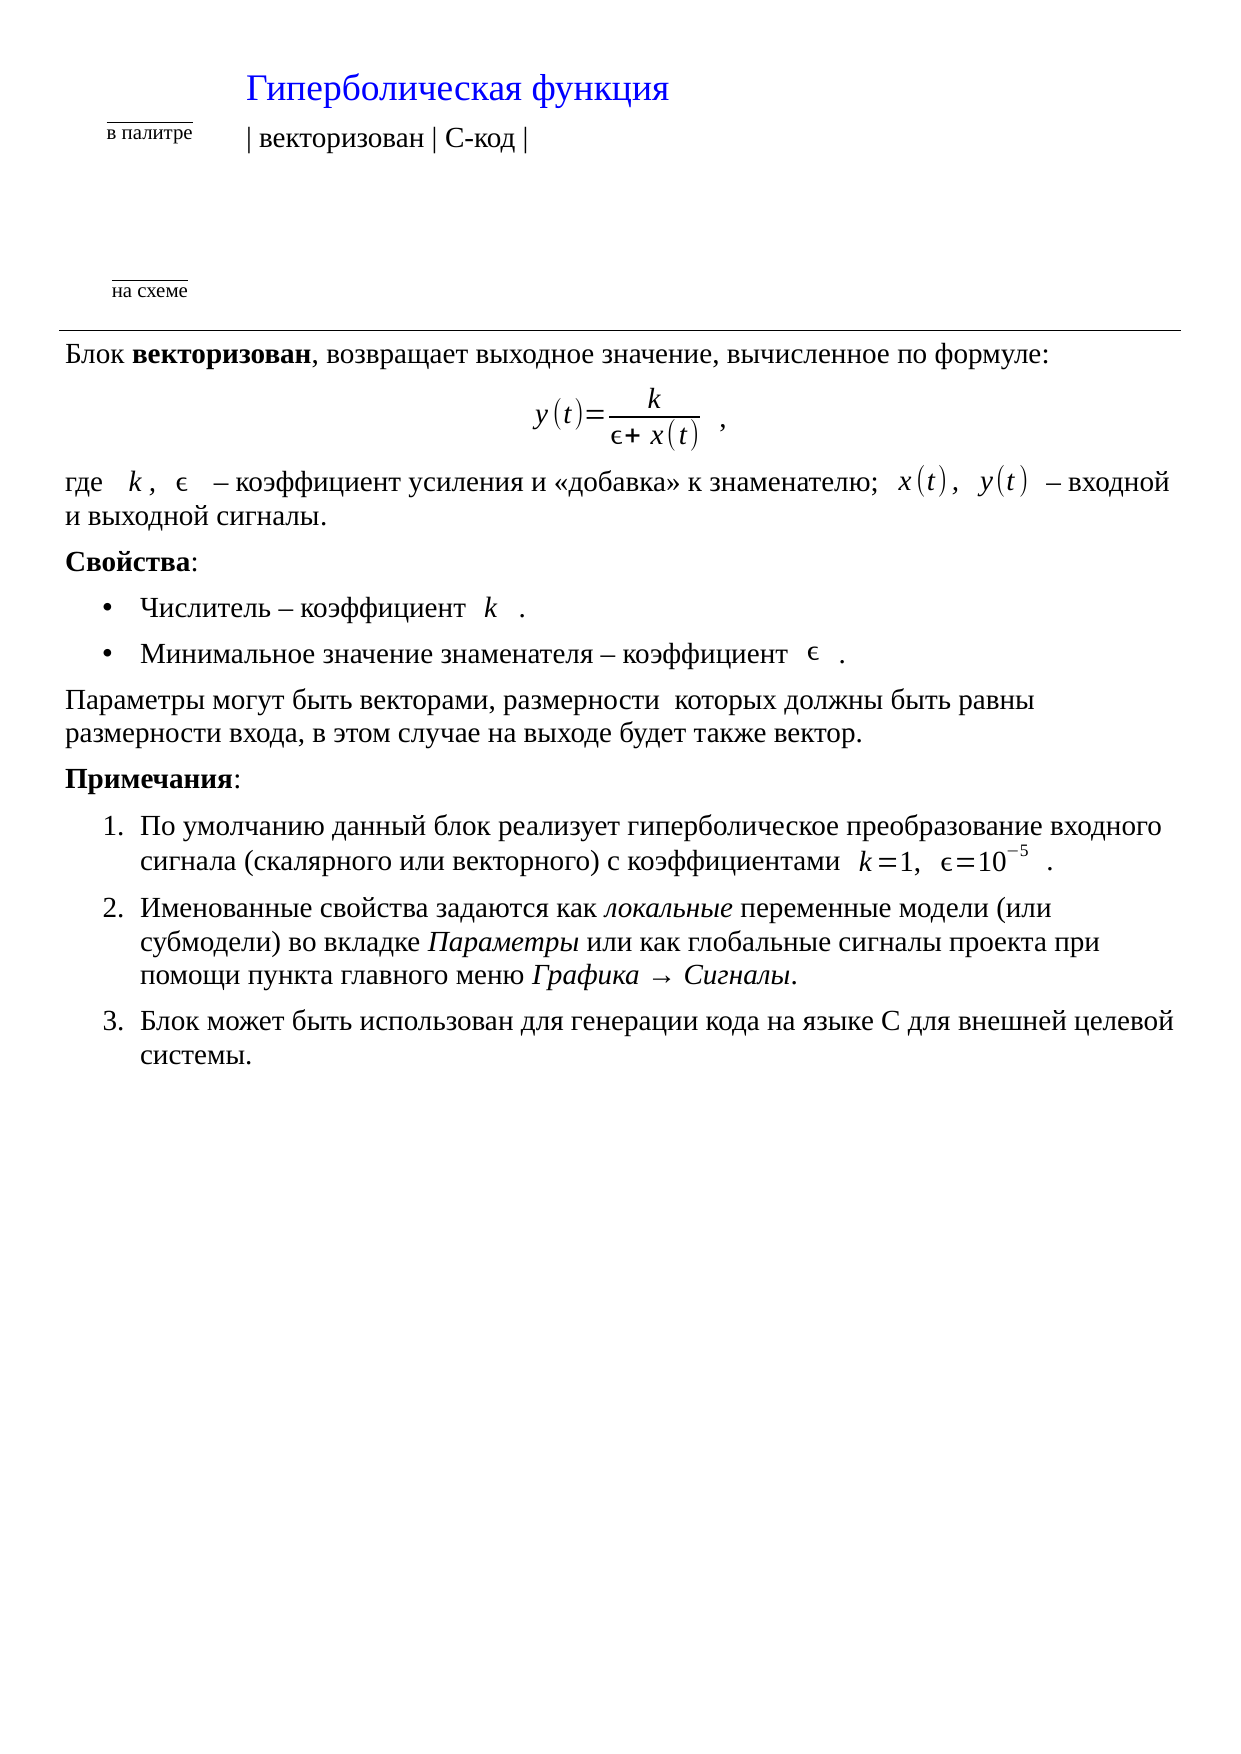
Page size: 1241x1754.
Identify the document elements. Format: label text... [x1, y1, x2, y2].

table_header Гиперболическая функция [240, 59, 1181, 114]
table_header [59, 59, 240, 114]
table_cell [240, 172, 1181, 272]
table_cell [59, 172, 240, 272]
table_cell Блок векторизован, возвращает выходное значение, вычисленное по формуле: , где – коэффициент усиления и «добавка» к знаменателю;– входной и выходной сигналы. Свойства: Числитель – коэффициент. Минимальное значение знаменателя – коэффициент. Параметры могут быть векторами, размерности которых должны быть равны размерности входа, в этом случае на выходе будет также вектор. Примечания: По умолчанию данный блок реализует гиперболическое преобразование входного сигнала (скалярного или векторного) с коэффициентами. Именованные свойства задаются как локальные переменные модели (или субмодели) во вкладке Параметры или как глобальные сигналы проекта при помощи пункта главного меню Графика → Сигналы. Блок может быть использован для генерации кода на языке C для внешней целевой системы. [59, 331, 1181, 1089]
table_cell | векторизован | C-код | [240, 114, 1181, 172]
table_cell на схеме [59, 273, 240, 330]
table_cell в палитре [59, 114, 240, 172]
table_cell [240, 273, 1181, 330]
